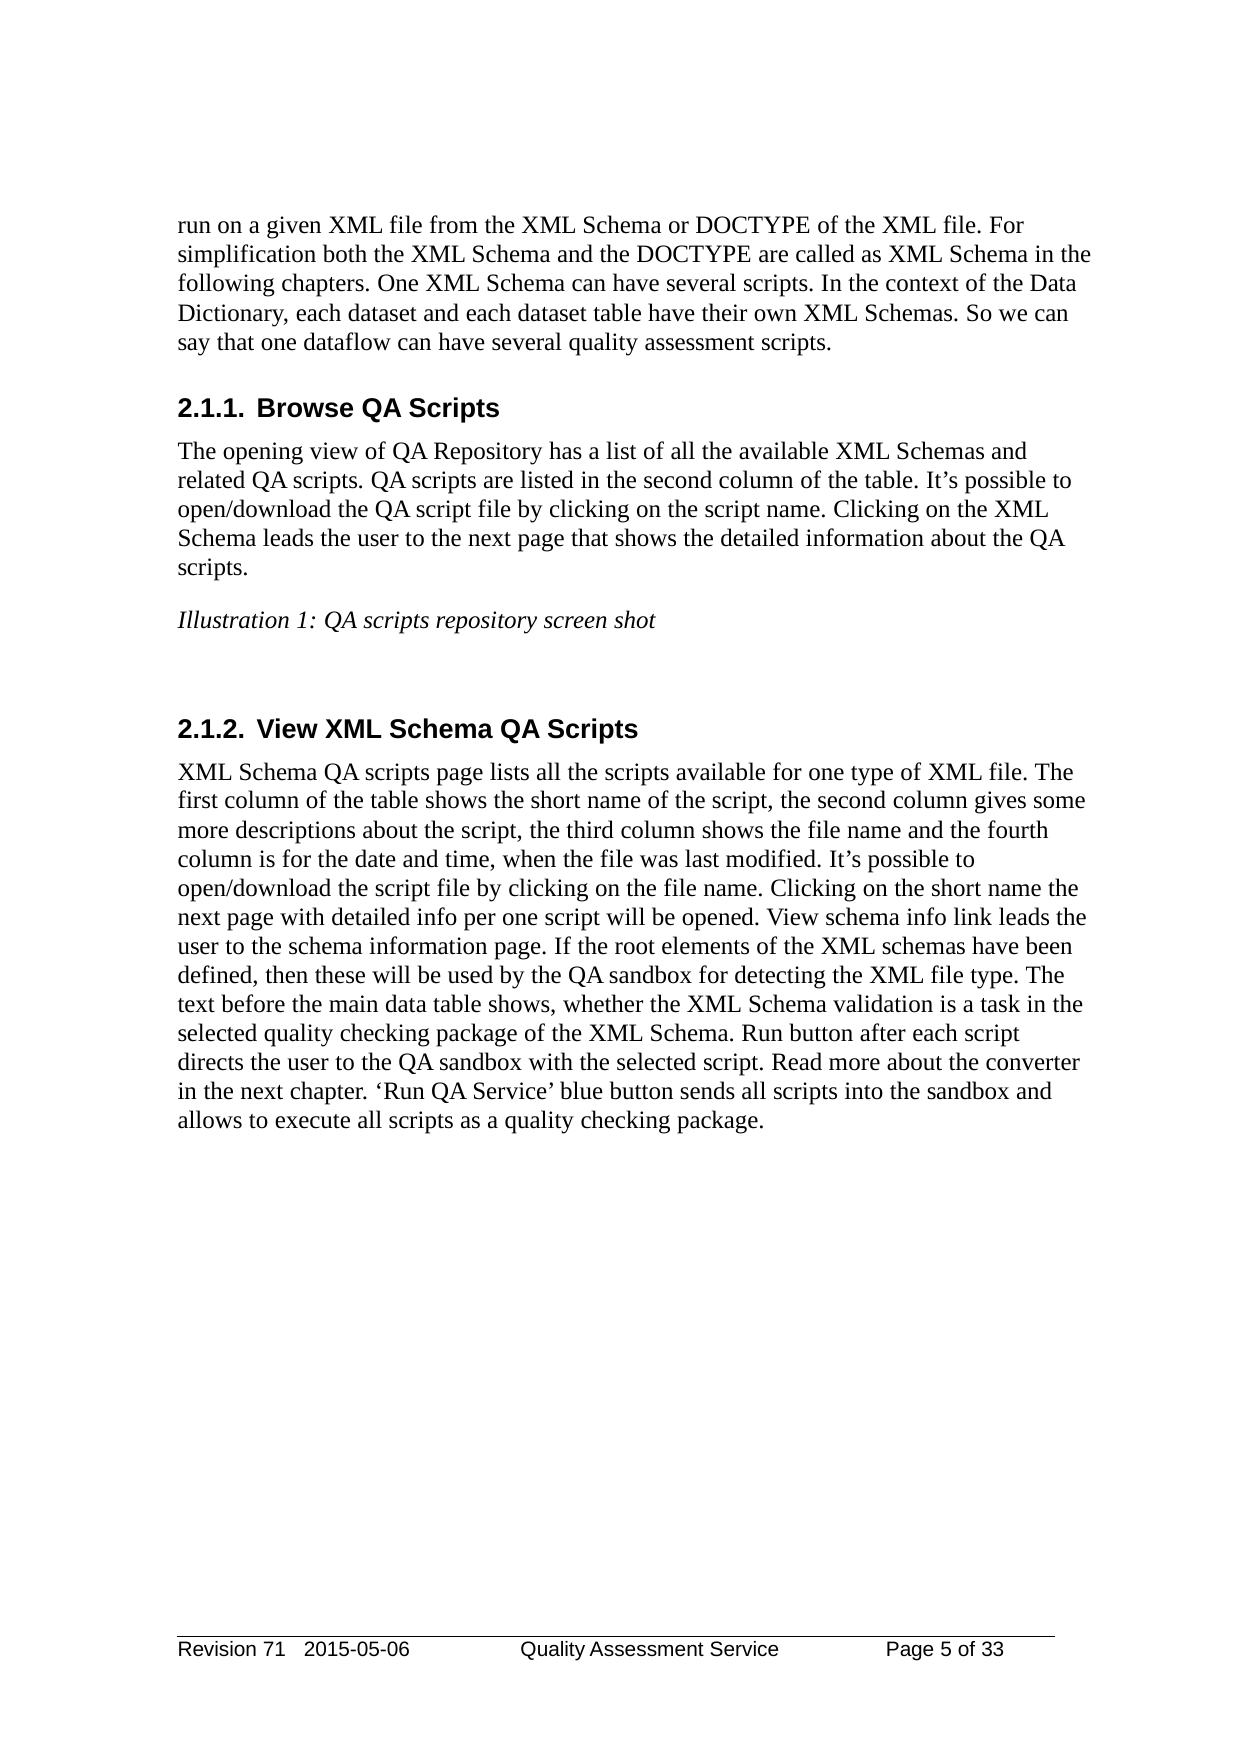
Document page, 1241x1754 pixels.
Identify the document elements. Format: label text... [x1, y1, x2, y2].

text XML Schema QA scripts page lists all the scripts available for one type of XML file. The first column of the table shows the short name of the script, the second column gives some more descriptions about the script, the third column shows the file name and the fourth column is for the date and time, when the file was last modified. It’s possible to open/download the script file by clicking on the file name. Clicking on the short name the next page with detailed info per one script will be opened. View schema info link leads the user to the schema information page. If the root elements of the XML schemas have been defined, then these will be used by the QA sandbox for detecting the XML file type. The text before the main data table shows, whether the XML Schema validation is a task in the selected quality checking package of the XML Schema. Run button after each script directs the user to the QA sandbox with the selected script. Read more about the converter in the next chapter. ‘Run QA Service’ blue button sends all scripts into the sandbox and allows to execute all scripts as a quality checking package. [177, 756, 1092, 1134]
subtitle Browse QA Scripts [177, 392, 1092, 423]
text The opening view of QA Repository has a list of all the available XML Schemas and related QA scripts. QA scripts are listed in the second column of the table. It’s possible to open/download the QA script file by clicking on the script name. Clicking on the XML Schema leads the user to the next page that shows the detailed information about the QA scripts. [177, 436, 1092, 581]
text run on a given XML file from the XML Schema or DOCTYPE of the XML file. For simplification both the XML Schema and the DOCTYPE are called as XML Schema in the following chapters. One XML Schema can have several scripts. In the context of the Data Dictionary, each dataset and each dataset table have their own XML Schemas. So we can say that one dataflow can have several quality assessment scripts. [177, 210, 1092, 356]
subtitle View XML Schema QA Scripts [177, 713, 1092, 744]
text Illustration 1: QA scripts repository screen shot [177, 605, 1092, 634]
